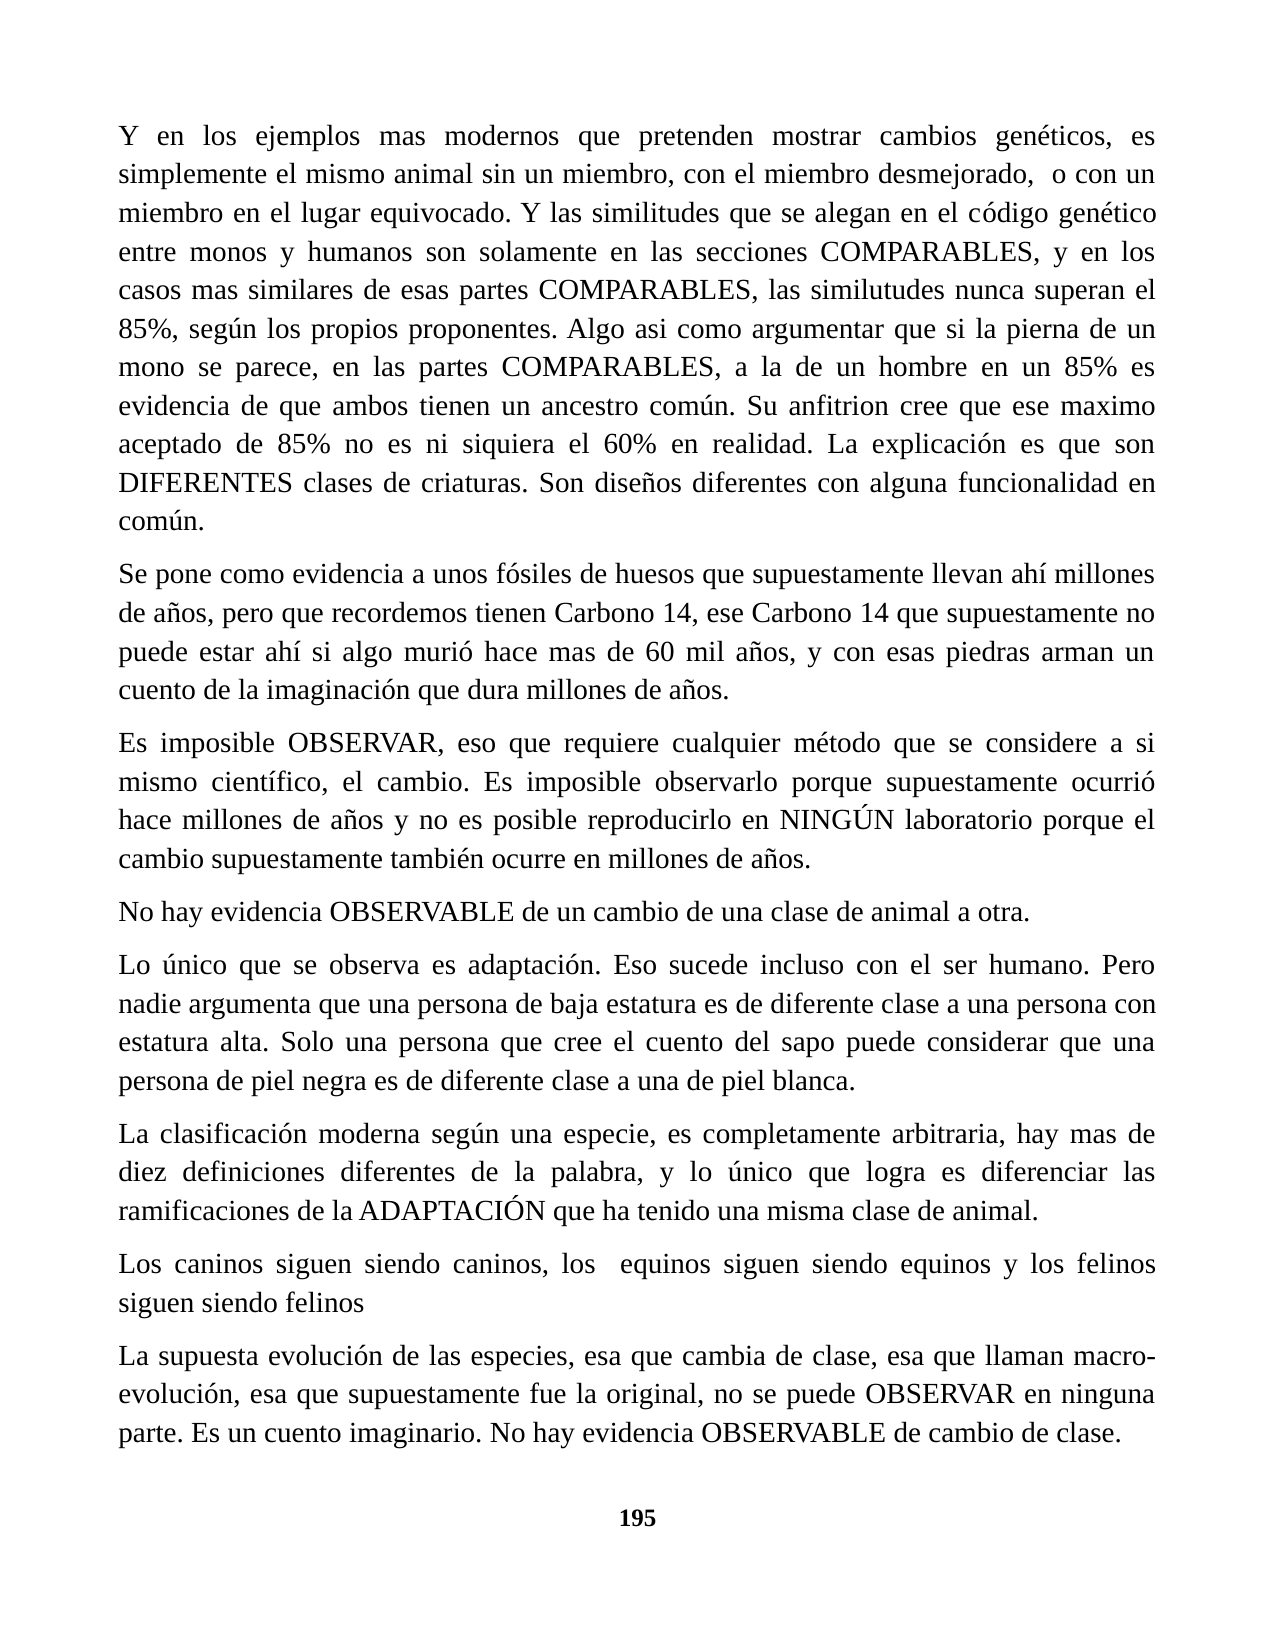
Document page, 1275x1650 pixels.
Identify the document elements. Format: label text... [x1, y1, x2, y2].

text La clasificación moderna según una especie, es completamente arbitraria, hay mas de diez definiciones diferentes de la palabra, y lo único que logra es diferenciar las ramificaciones de la ADAPTACIÓN que ha tenido una misma clase de animal. [118, 1116, 1157, 1227]
text No hay evidencia OBSERVABLE de un cambio de una clase de animal a otra. [118, 894, 1157, 928]
text Se pone como evidencia a unos fósiles de huesos que supuestamente llevan ahí millones de años, pero que recordemos tienen Carbono 14, ese Carbono 14 que supuestamente no puede estar ahí si algo murió hace mas de 60 mil años, y con esas piedras arman un cuento de la imaginación que dura millones de años. [118, 557, 1157, 706]
text La supuesta evolución de las especies, esa que cambia de clase, esa que llaman macro-evolución, esa que supuestamente fue la original, no se puede OBSERVAR en ninguna parte. Es un cuento imaginario. No hay evidencia OBSERVABLE de cambio de clase. [118, 1338, 1157, 1448]
text Y en los ejemplos mas modernos que pretenden mostrar cambios genéticos, es simplemente el mismo animal sin un miembro, con el miembro desmejorado, o con un miembro en el lugar equivocado. Y las similitudes que se alegan en el código genético entre monos y humanos son solamente en las secciones COMPARABLES, y en los casos mas similares de esas partes COMPARABLES, las similutudes nunca superan el 85%, según los propios proponentes. Algo asi como argumentar que si la pierna de un mono se parece, en las partes COMPARABLES, a la de un hombre en un 85% es evidencia de que ambos tienen un ancestro común. Su anfitrion cree que ese maximo aceptado de 85% no es ni siquiera el 60% en realidad. La explicación es que son DIFERENTES clases de criaturas. Son diseños diferentes con alguna funcionalidad en común. [118, 118, 1157, 537]
text Lo único que se observa es adaptación. Eso sucede incluso con el ser humano. Pero nadie argumenta que una persona de baja estatura es de diferente clase a una persona con estatura alta. Solo una persona que cree el cuento del sapo puede considerar que una persona de piel negra es de diferente clase a una de piel blanca. [118, 947, 1157, 1096]
text Es imposible OBSERVAR, eso que requiere cualquier método que se considere a si mismo científico, el cambio. Es imposible observarlo porque supuestamente ocurrió hace millones de años y no es posible reproducirlo en NINGÚN laboratorio porque el cambio supuestamente también ocurre en millones de años. [118, 725, 1157, 874]
text Los caninos siguen siendo caninos, los equinos siguen siendo equinos y los felinos siguen siendo felinos [118, 1246, 1157, 1318]
